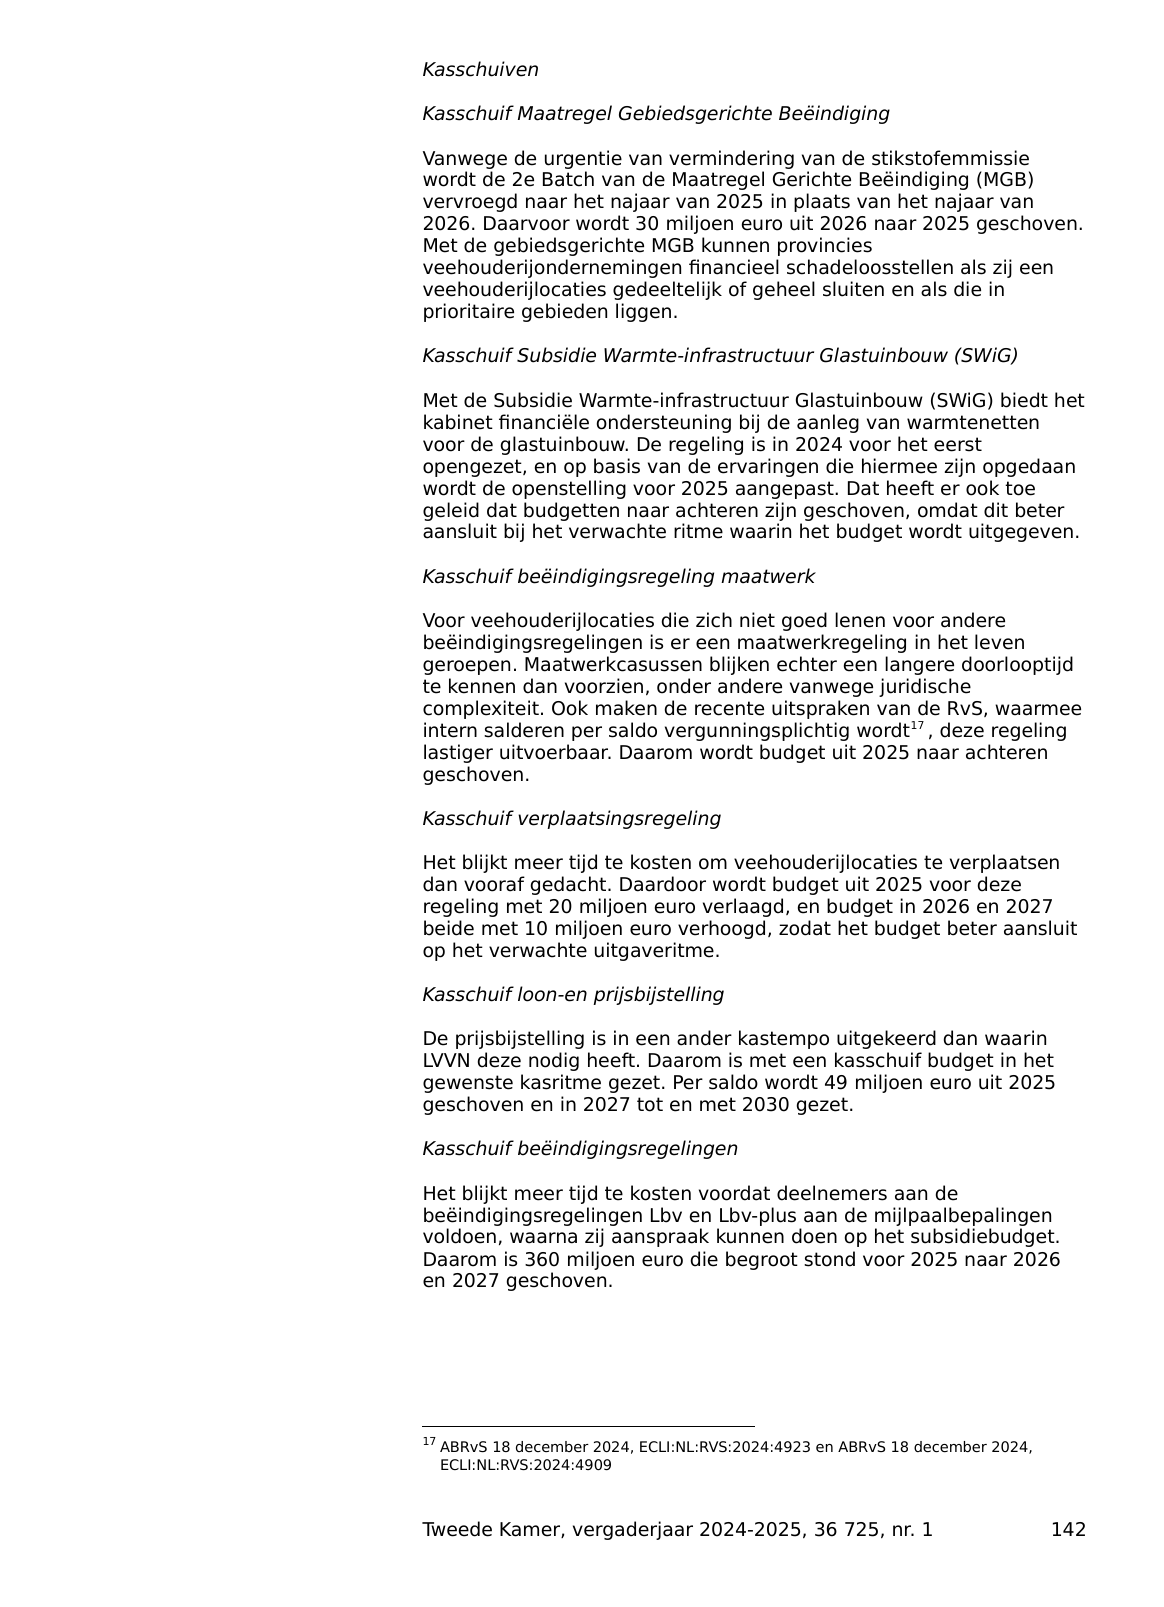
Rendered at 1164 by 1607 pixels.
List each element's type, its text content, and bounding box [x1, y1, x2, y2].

text De prijsbijstelling is in een ander kastempo uitgekeerd dan waarin LVVN deze nodig heeft. Daarom is met een kasschuif budget in het gewenste kasritme gezet. Per saldo wordt 49 miljoen euro uit 2025 geschoven en in 2027 tot en met 2030 gezet. [422, 1028, 1087, 1116]
text Met de Subsidie Warmte-infrastructuur Glastuinbouw (SWiG) biedt het kabinet financiële ondersteuning bij de aanleg van warmtenetten voor de glastuinbouw. De regeling is in 2024 voor het eerst opengezet, en op basis van de ervaringen die hiermee zijn opgedaan wordt de openstelling voor 2025 aangepast. Dat heeft er ook toe geleid dat budgetten naar achteren zijn geschoven, omdat dit beter aansluit bij het verwachte ritme waarin het budget wordt uitgegeven. [422, 389, 1087, 543]
subtitle Kasschuif loon-en prijsbijstelling [422, 984, 1087, 1006]
subtitle Kasschuif verplaatsingsregeling [422, 808, 1087, 830]
subtitle Kasschuif Subsidie Warmte-infrastructuur Glastuinbouw (SWiG) [422, 345, 1087, 367]
text Vanwege de urgentie van vermindering van de stikstofemmissie wordt de 2e Batch van de Maatregel Gerichte Beëindiging (MGB) vervroegd naar het najaar van 2025 in plaats van het najaar van 2026. Daarvoor wordt 30 miljoen euro uit 2026 naar 2025 geschoven. Met de gebiedsgerichte MGB kunnen provincies veehouderijondernemingen financieel schadeloosstellen als zij een veehouderijlocaties gedeeltelijk of geheel sluiten en als die in prioritaire gebieden liggen. [422, 147, 1087, 323]
text Het blijkt meer tijd te kosten om veehouderijlocaties te verplaatsen dan vooraf gedacht. Daardoor wordt budget uit 2025 voor deze regeling met 20 miljoen euro verlaagd, en budget in 2026 en 2027 beide met 10 miljoen euro verhoogd, zodat het budget beter aansluit op het verwachte uitgaveritme. [422, 852, 1087, 962]
subtitle Kasschuif beëindigingsregelingen [422, 1138, 1087, 1160]
text ABRvS 18 december 2024, ECLI:NL:RVS:2024:4923 en ABRvS 18 december 2024, ECLI:NL:RVS:2024:4909 [422, 1435, 1087, 1474]
text Voor veehouderijlocaties die zich niet goed lenen voor andere beëindigingsregelingen is er een maatwerkregeling in het leven geroepen. Maatwerkcasussen blijken echter een langere doorlooptijd te kennen dan voorzien, onder andere vanwege juridische complexiteit. Ook maken de recente uitspraken van de RvS, waarmee intern salderen per saldo vergunningsplichtig wordt, deze regeling lastiger uitvoerbaar. Daarom wordt budget uit 2025 naar achteren geschoven. [422, 610, 1087, 786]
subtitle Kasschuif beëindigingsregeling maatwerk [422, 566, 1087, 588]
subtitle Kasschuif Maatregel Gebiedsgerichte Beëindiging [422, 103, 1087, 125]
text Het blijkt meer tijd te kosten voordat deelnemers aan de beëindigingsregelingen Lbv en Lbv-plus aan de mijlpaalbepalingen voldoen, waarna zij aanspraak kunnen doen op het subsidiebudget. Daarom is 360 miljoen euro die begroot stond voor 2025 naar 2026 en 2027 geschoven. [422, 1182, 1087, 1292]
subtitle Kasschuiven [422, 59, 1087, 81]
